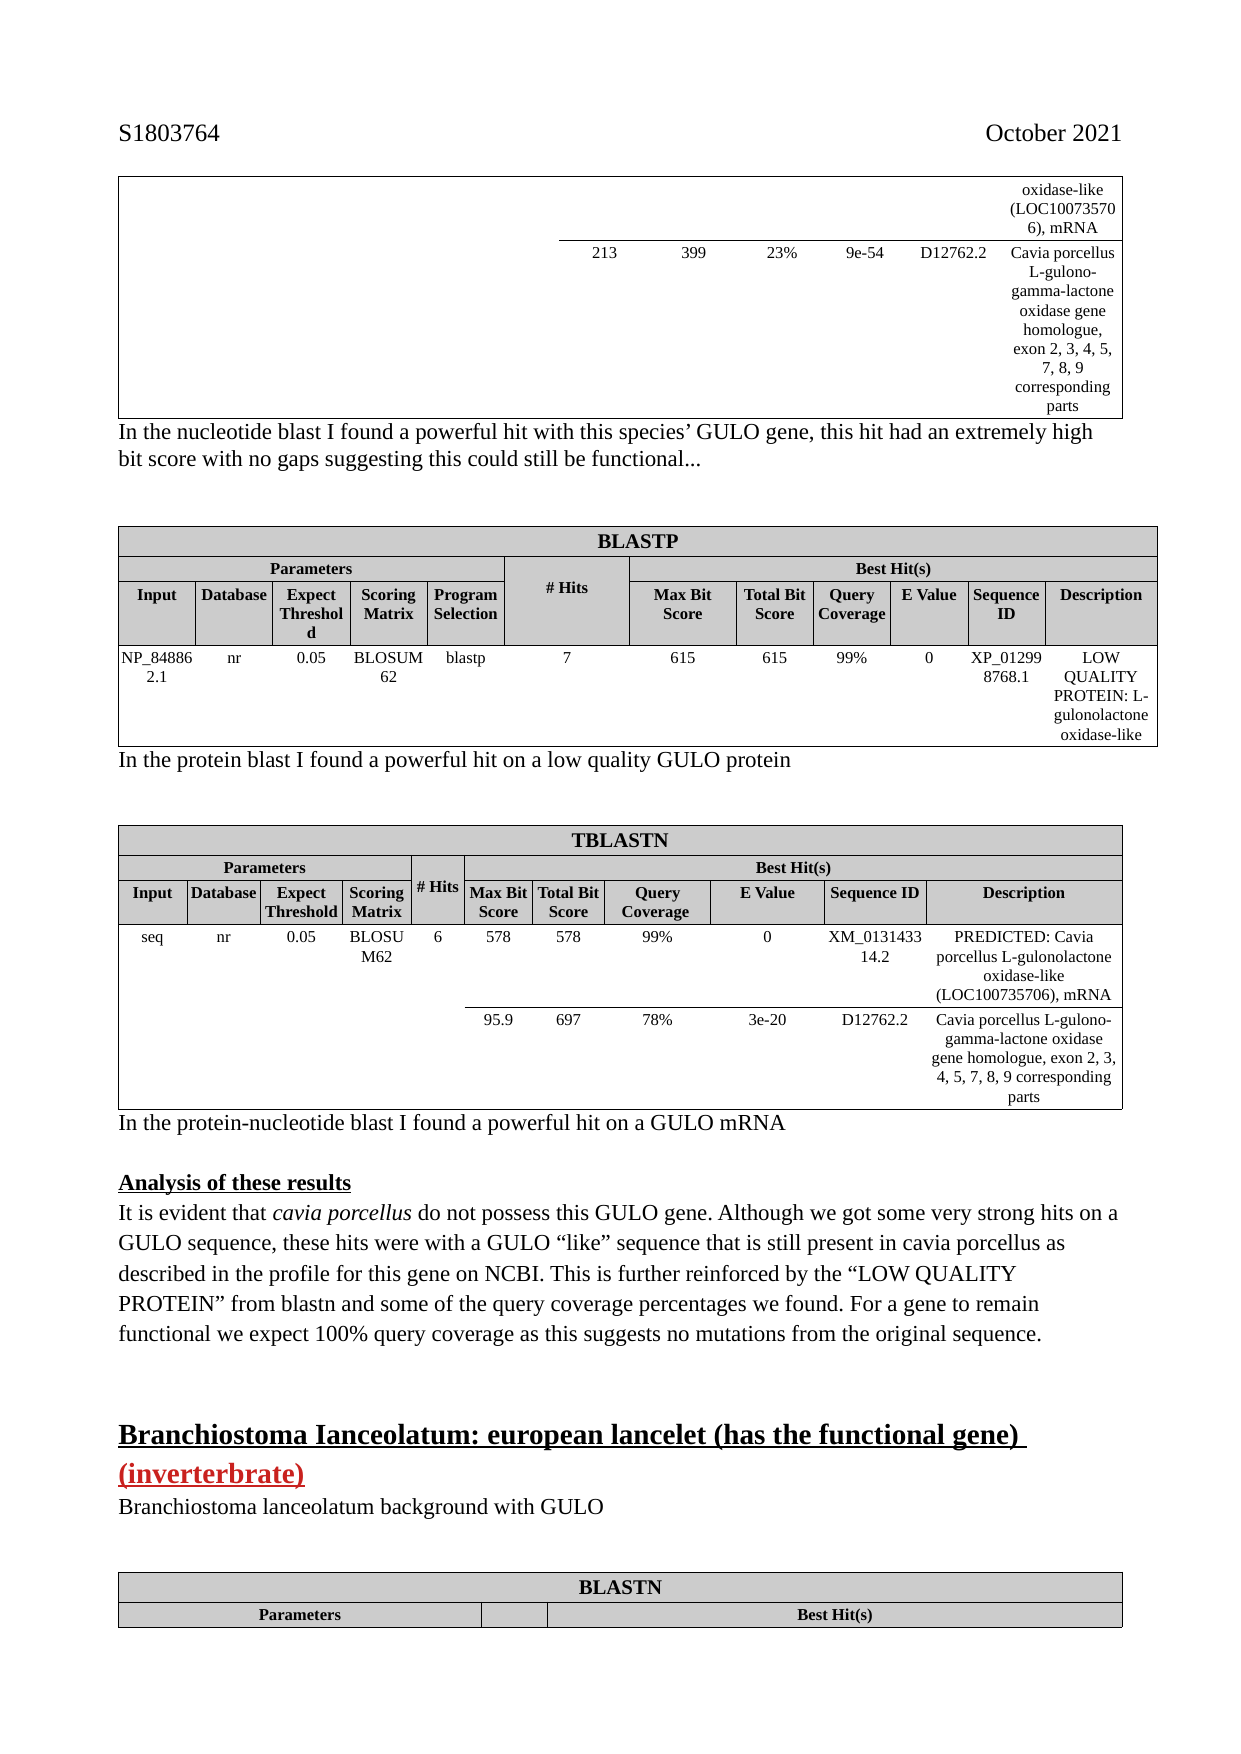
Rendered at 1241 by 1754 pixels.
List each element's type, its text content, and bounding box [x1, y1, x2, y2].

table_cell Program Selection [428, 582, 504, 645]
table_cell Parameters [119, 557, 504, 581]
table_cell XP_012998768.1 [968, 646, 1045, 746]
table_cell 0 [890, 646, 968, 746]
table_cell 23% [738, 241, 826, 418]
table_cell BLOSUM62 [350, 646, 427, 746]
table_cell # Hits [412, 856, 464, 924]
table_header BLASTP [119, 527, 1157, 556]
table_header BLASTN [119, 1573, 1122, 1602]
table_cell Input [119, 582, 195, 645]
table_cell PREDICTED: Cavia porcellus L-gulonolactone oxidase-like (LOC100735706), mRNA [926, 925, 1122, 1007]
table_cell oxidase-like (LOC100735706), mRNA [1003, 177, 1122, 240]
table_cell Query Coverage [605, 881, 710, 924]
table_cell E Value [891, 582, 968, 645]
table_cell Best Hit(s) [630, 557, 1157, 581]
table_cell 697 [532, 1008, 604, 1108]
table_cell Scoring Matrix [351, 582, 427, 645]
table_cell Parameters [119, 1603, 481, 1627]
table_cell nr [187, 925, 260, 1108]
table_cell XM_013143314.2 [824, 925, 926, 1007]
table_cell blastp [427, 646, 504, 746]
table_cell NP_848862.1 [119, 646, 195, 746]
table_cell [738, 177, 826, 240]
table_cell 615 [629, 646, 736, 746]
table_cell Description [927, 881, 1122, 924]
table_cell BLOSUM62 [342, 925, 411, 1108]
table_cell Cavia porcellus L-gulono-gamma-lactone oxidase gene homologue, exon 2, 3, 4, 5, 7, 8, 9 corresponding parts [926, 1008, 1122, 1108]
text In the protein-nucleotide blast I found a powerful hit on a GULO mRNA Analysis of these results It is evident that cavia porcellus do not possess this GULO gene. Although we got some very strong hits on a GULO sequence, these hits were with a GULO “like” sequence that is still present in cavia porcellus as described in the profile for this gene on NCBI. This is further reinforced by the “LOW QUALITY PROTEIN” from blastn and some of the query coverage percentages we found. For a gene to remain functional we expect 100% query coverage as this suggests no mutations from the original sequence. Branchiostoma Ianceolatum: european lancelet (has the functional gene) (inverterbrate) Branchiostoma lanceolatum background with GULO [118, 1110, 1122, 1553]
table_cell [826, 177, 903, 240]
table_cell Best Hit(s) [548, 1603, 1122, 1627]
table_cell Total Bit Score [533, 881, 604, 924]
table_cell Description [1046, 582, 1157, 645]
table_cell Sequence ID [969, 582, 1045, 645]
table_cell 615 [736, 646, 813, 746]
table_cell 99% [604, 925, 710, 1007]
table_cell [482, 1603, 547, 1627]
table_cell [559, 177, 649, 240]
text In the nucleotide blast I found a powerful hit with this species’ GULO gene, this hit had an extremely high bit score with no gaps suggesting this could still be functional... [118, 419, 1122, 471]
table_cell Database [196, 582, 272, 645]
table_cell Max Bit Score [630, 582, 736, 645]
table_cell [649, 177, 738, 240]
table_cell [205, 177, 294, 418]
table_cell 0.05 [273, 646, 350, 746]
table_cell Query Coverage [814, 582, 890, 645]
table_cell 0 [710, 925, 824, 1007]
table_cell Best Hit(s) [465, 856, 1122, 880]
table_cell [491, 177, 559, 418]
table_cell Max Bit Score [465, 881, 532, 924]
table_cell E Value [711, 881, 824, 924]
table_cell Expect Threshold [261, 881, 342, 924]
table_cell 7 [504, 646, 629, 746]
table_cell seq [119, 925, 187, 1108]
table_cell 78% [604, 1008, 710, 1108]
table_cell [294, 177, 382, 418]
table_cell Database [188, 881, 260, 924]
table_cell 213 [559, 241, 649, 418]
table_cell Expect Threshold [273, 582, 350, 645]
table_cell 3e-20 [710, 1008, 824, 1108]
table_cell Scoring Matrix [343, 881, 411, 924]
table_cell Total Bit Score [737, 582, 813, 645]
table_cell Cavia porcellus L-gulono-gamma-lactone oxidase gene homologue, exon 2, 3, 4, 5, 7, 8, 9 corresponding parts [1003, 241, 1122, 418]
text In the protein blast I found a powerful hit on a low quality GULO protein [118, 747, 1122, 806]
table_cell 578 [532, 925, 604, 1007]
table_cell Parameters [119, 856, 411, 880]
table_cell LOW QUALITY PROTEIN: L-gulonolactone oxidase-like [1045, 646, 1157, 746]
table_cell 9e-54 [826, 241, 903, 418]
table_cell 0.05 [260, 925, 342, 1108]
table_cell [903, 177, 1003, 240]
table_cell nr [195, 646, 272, 746]
table_cell 6 [411, 925, 464, 1108]
table_cell D12762.2 [903, 241, 1003, 418]
table_cell 399 [649, 241, 738, 418]
table_cell Sequence ID [825, 881, 926, 924]
table_header TBLASTN [119, 826, 1122, 855]
table_cell # Hits [505, 557, 629, 645]
table_cell 578 [465, 925, 532, 1007]
table_cell 95.9 [465, 1008, 532, 1108]
table_cell 99% [813, 646, 890, 746]
table_cell D12762.2 [824, 1008, 926, 1108]
table_cell [383, 177, 491, 418]
table_cell [119, 177, 205, 418]
table_cell Input [119, 881, 187, 924]
